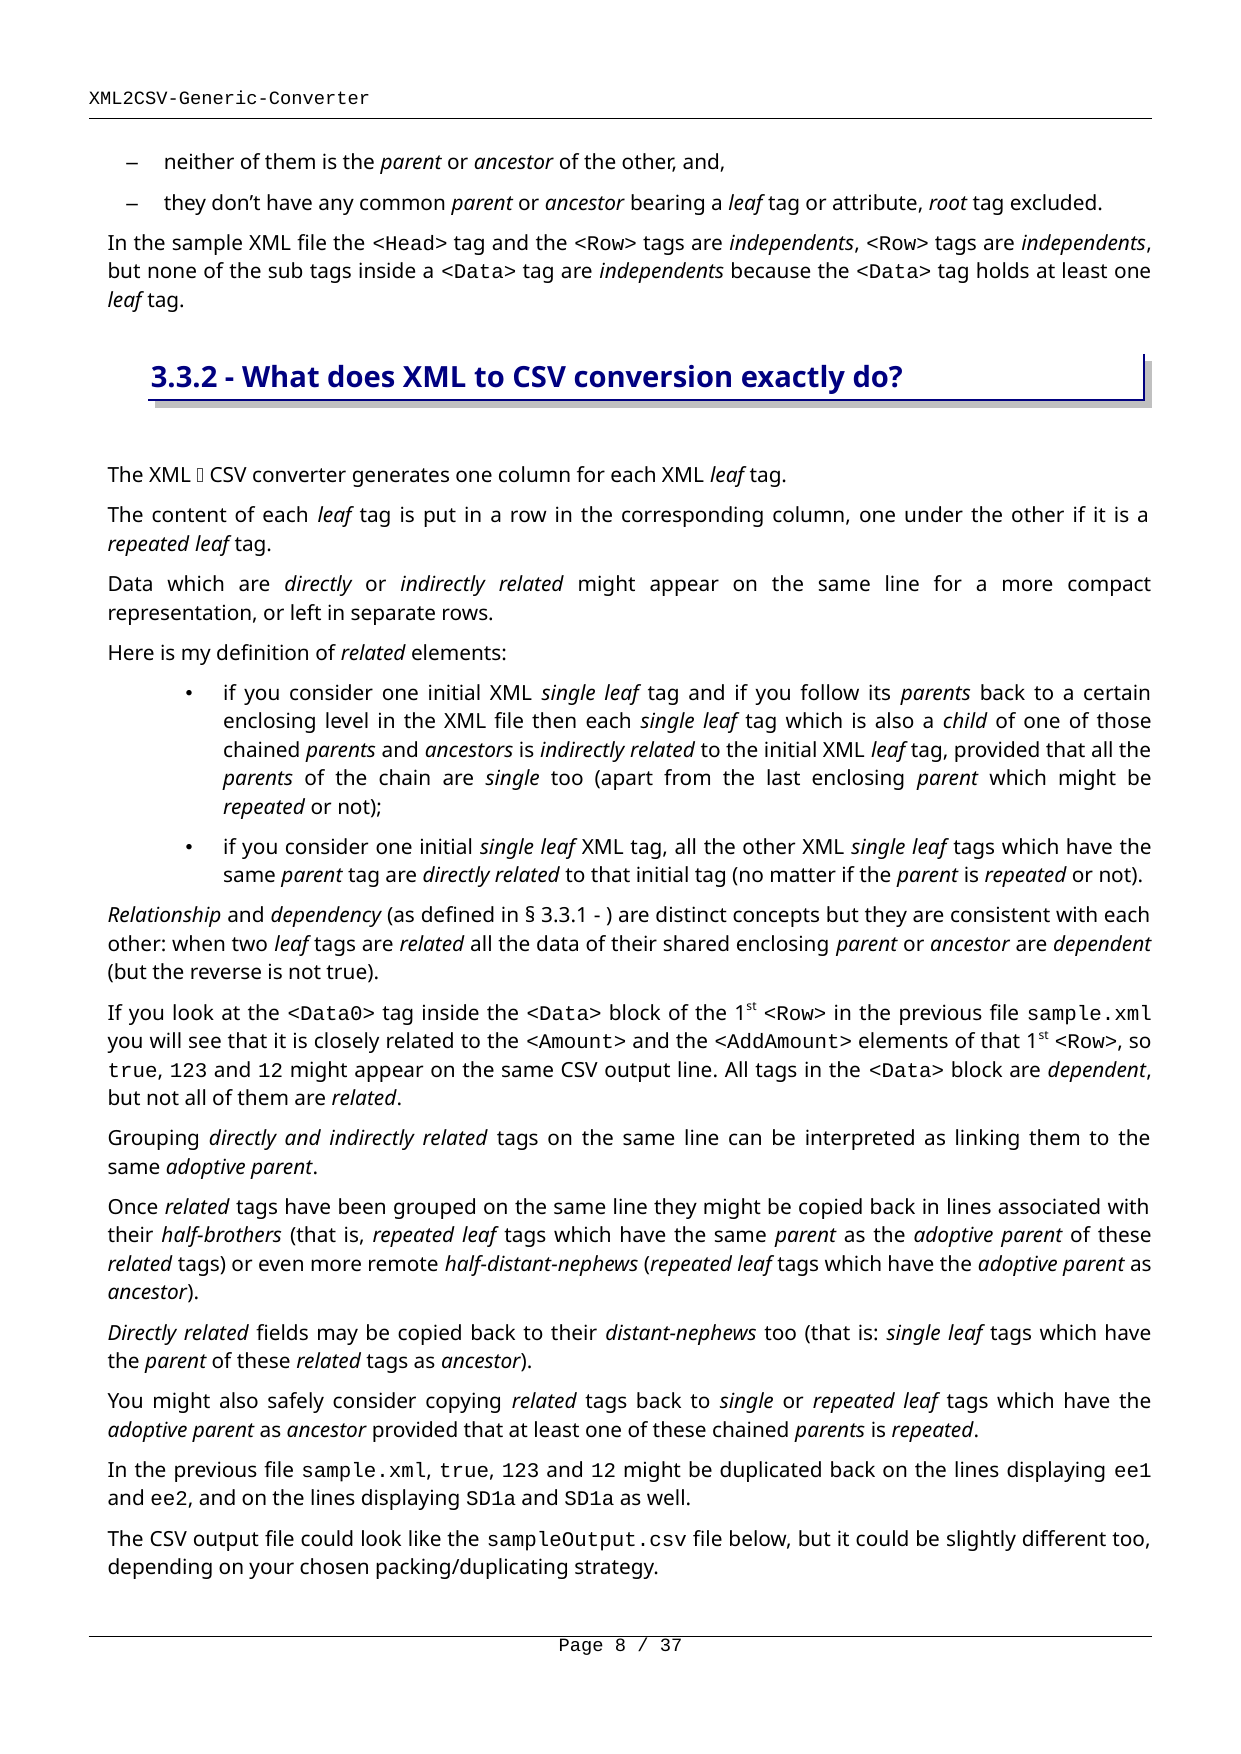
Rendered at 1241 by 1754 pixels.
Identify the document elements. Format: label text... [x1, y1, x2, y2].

text You might also safely consider copying related tags back to single or repeated leaf tags which have the adoptive parent as ancestor provided that at least one of these chained parents is repeated. [107, 1386, 1152, 1443]
text If you look at the <Data0> tag inside the <Data> block of the 1st <Row> in the previous file sample.xml you will see that it is closely related to the <Amount> and the <AddAmount> elements of that 1st <Row>, so true, 123 and 12 might appear on the same CSV output line. All tags in the <Data> block are dependent, but not all of them are related. [107, 998, 1152, 1112]
list they don’t have any common parent or ancestor bearing a leaf tag or attribute, root tag excluded. [126, 188, 1152, 216]
list if you consider one initial single leaf XML tag, all the other XML single leaf tags which have the same parent tag are directly related to that initial tag (no matter if the parent is repeated or not). [185, 832, 1152, 889]
text Grouping directly and indirectly related tags on the same line can be interpreted as linking them to the same adoptive parent. [107, 1123, 1152, 1180]
text Directly related fields may be copied back to their distant-nephews too (that is: single leaf tags which have the parent of these related tags as ancestor). [107, 1318, 1152, 1374]
text Data which are directly or indirectly related might appear on the same line for a more compact representation, or left in separate rows. [107, 569, 1152, 626]
text The content of each leaf tag is put in a row in the corresponding column, one under the other if it is a repeated leaf tag. [107, 501, 1152, 557]
text The CSV output file could look like the sampleOutput.csv file below, but it could be slightly different too, depending on your chosen packing/duplicating strategy. [107, 1524, 1152, 1581]
text Once related tags have been grouped on the same line they might be copied back in lines associated with their half-brothers (that is, repeated leaf tags which have the same parent as the adoptive parent of these related tags) or even more remote half-distant-nephews (repeated leaf tags which have the adoptive parent as ancestor). [107, 1192, 1152, 1306]
text In the previous file sample.xml, true, 123 and 12 might be duplicated back on the lines displaying ee1 and ee2, and on the lines displaying SD1a and SD1a as well. [107, 1455, 1152, 1512]
list if you consider one initial XML single leaf tag and if you follow its parents back to a certain enclosing level in the XML file then each single leaf tag which is also a child of one of those chained parents and ancestors is indirectly related to the initial XML leaf tag, provided that all the parents of the chain are single too (apart from the last enclosing parent which might be repeated or not); [185, 678, 1152, 820]
text In the sample XML file the <Head> tag and the <Row> tags are independents, <Row> tags are independents, but none of the sub tags inside a <Data> tag are independents because the <Data> tag holds at least one leaf tag. [107, 228, 1152, 313]
list neither of them is the parent or ancestor of the other, and, [126, 147, 1152, 176]
subtitle What does XML to CSV conversion exactly do? [148, 354, 1143, 399]
text Relationship and dependency (as defined in § 3.3.1 - ) are distinct concepts but they are consistent with each other: when two leaf tags are related all the data of their shared enclosing parent or ancestor are dependent (but the reverse is not true). [107, 901, 1152, 986]
text Here is my definition of related elements: [107, 638, 1152, 666]
text The XML _ CSV converter generates one column for each XML leaf tag. [107, 460, 1152, 489]
